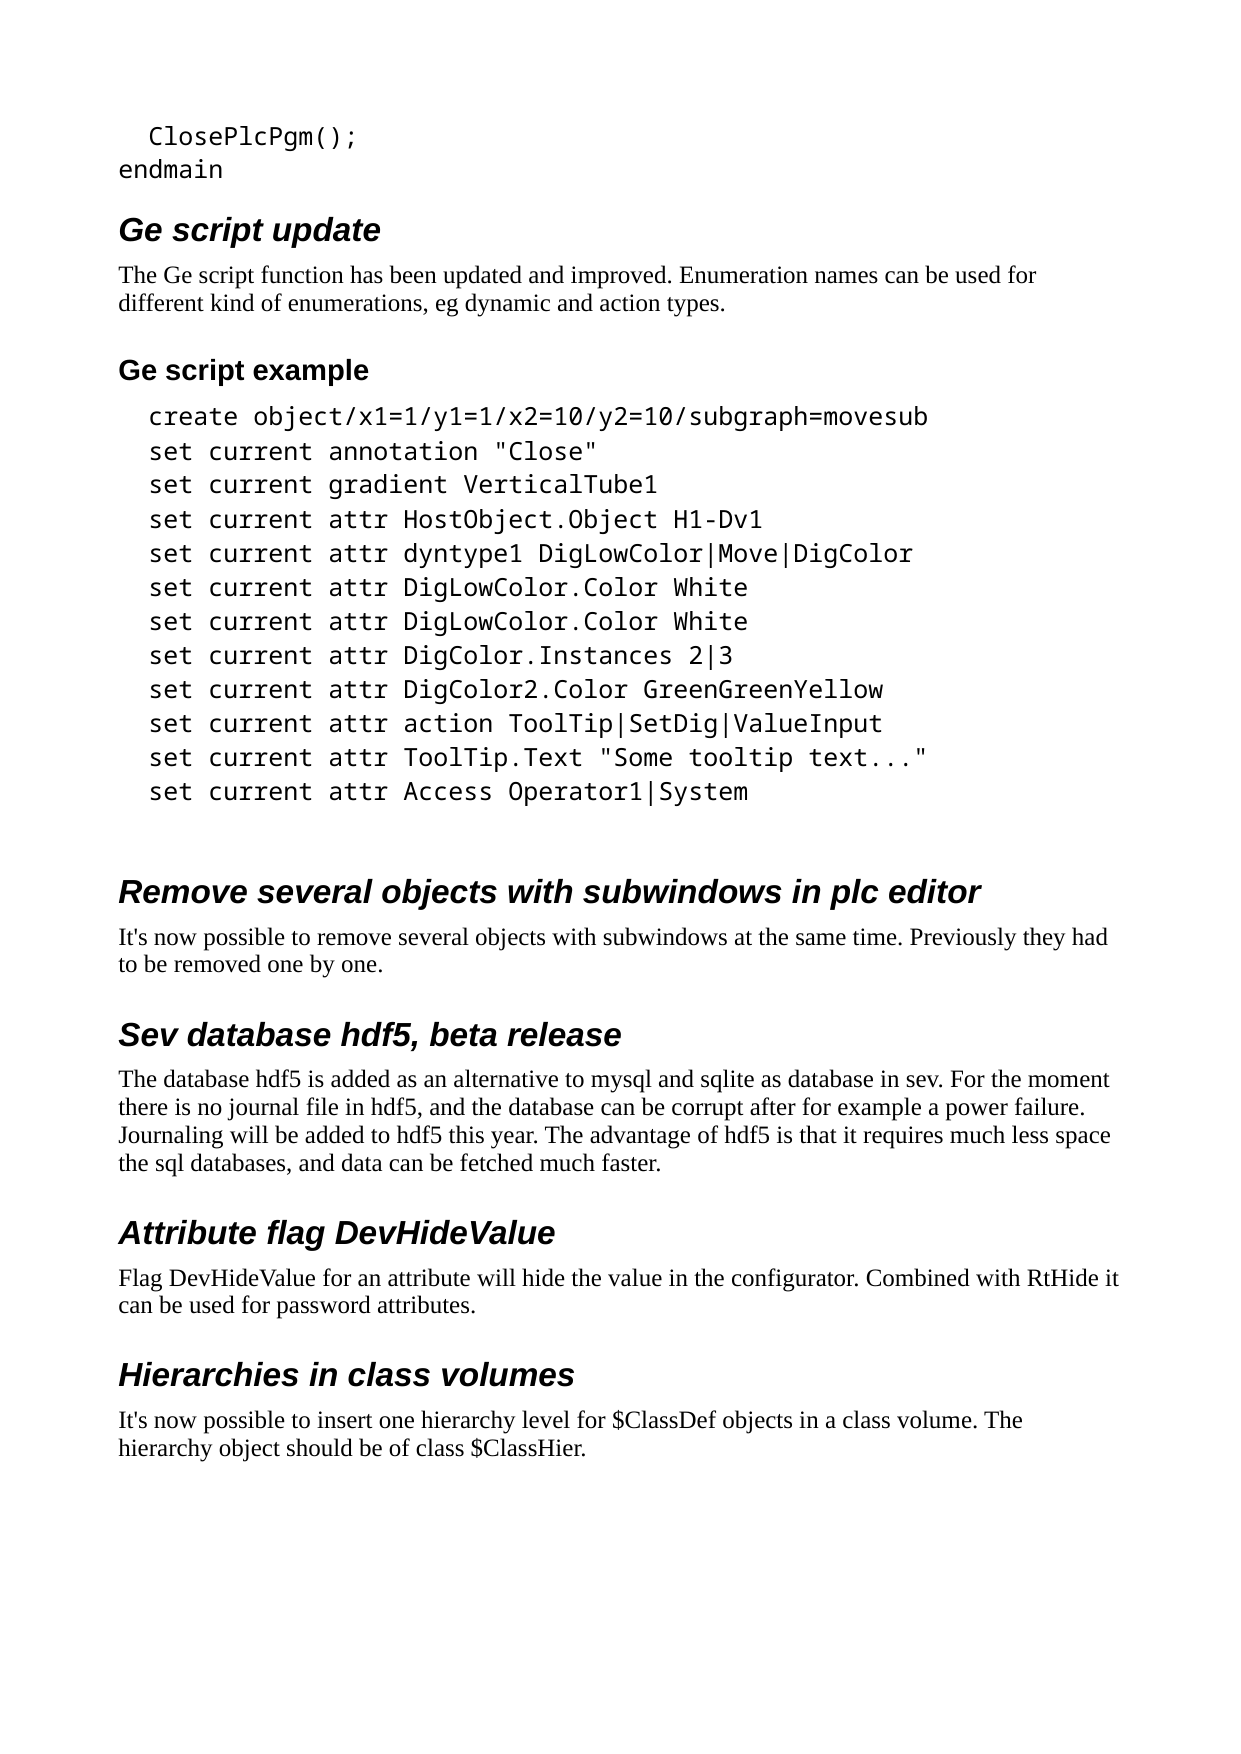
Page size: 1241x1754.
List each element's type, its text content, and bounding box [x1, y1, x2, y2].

text set current attr DigLowColor.Color White [118, 569, 1122, 603]
text create object/x1=1/y1=1/x2=10/y2=10/subgraph=movesub [118, 399, 1122, 433]
subtitle Sev database hdf5, beta release [118, 1016, 1122, 1053]
text set current attr Access Operator1|System [118, 774, 1122, 808]
subtitle Attribute flag DevHideValue [118, 1214, 1122, 1251]
text The database hdf5 is added as an alternative to mysql and sqlite as database in sev. For the moment there is no journal file in hdf5, and the database can be corrupt after for example a power failure. Journaling will be added to hdf5 this year. The advantage of hdf5 is that it requires much less space the sql databases, and data can be fetched much faster. [118, 1066, 1122, 1176]
text endmain [118, 152, 1122, 186]
text set current attr dyntype1 DigLowColor|Move|DigColor [118, 535, 1122, 569]
text set current attr DigColor2.Color GreenGreenYellow [118, 672, 1122, 706]
subtitle Hierarchies in class volumes [118, 1357, 1122, 1394]
subtitle Ge script update [118, 211, 1122, 248]
text set current annotation "Close" [118, 433, 1122, 467]
text Flag DevHideValue for an attribute will hide the value in the configurator. Combined with RtHide it can be used for password attributes. [118, 1264, 1122, 1319]
text set current attr DigLowColor.Color White [118, 603, 1122, 637]
text ClosePlcPgm(); [118, 118, 1122, 152]
subtitle Ge script example [118, 354, 1122, 387]
text The Ge script function has been updated and improved. Enumeration names can be used for different kind of enumerations, eg dynamic and action types. [118, 261, 1122, 316]
text set current attr ToolTip.Text "Some tooltip text..." [118, 740, 1122, 774]
text set current attr action ToolTip|SetDig|ValueInput [118, 706, 1122, 740]
text set current attr HostObject.Object H1-Dv1 [118, 501, 1122, 535]
text It's now possible to insert one hierarchy level for $ClassDef objects in a class volume. The hierarchy object should be of class $ClassHier. [118, 1406, 1122, 1462]
subtitle Remove several objects with subwindows in plc editor [118, 873, 1122, 910]
text It's now possible to remove several objects with subwindows at the same time. Previously they had to be removed one by one. [118, 923, 1122, 978]
text set current gradient VerticalTube1 [118, 467, 1122, 501]
text set current attr DigColor.Instances 2|3 [118, 637, 1122, 672]
